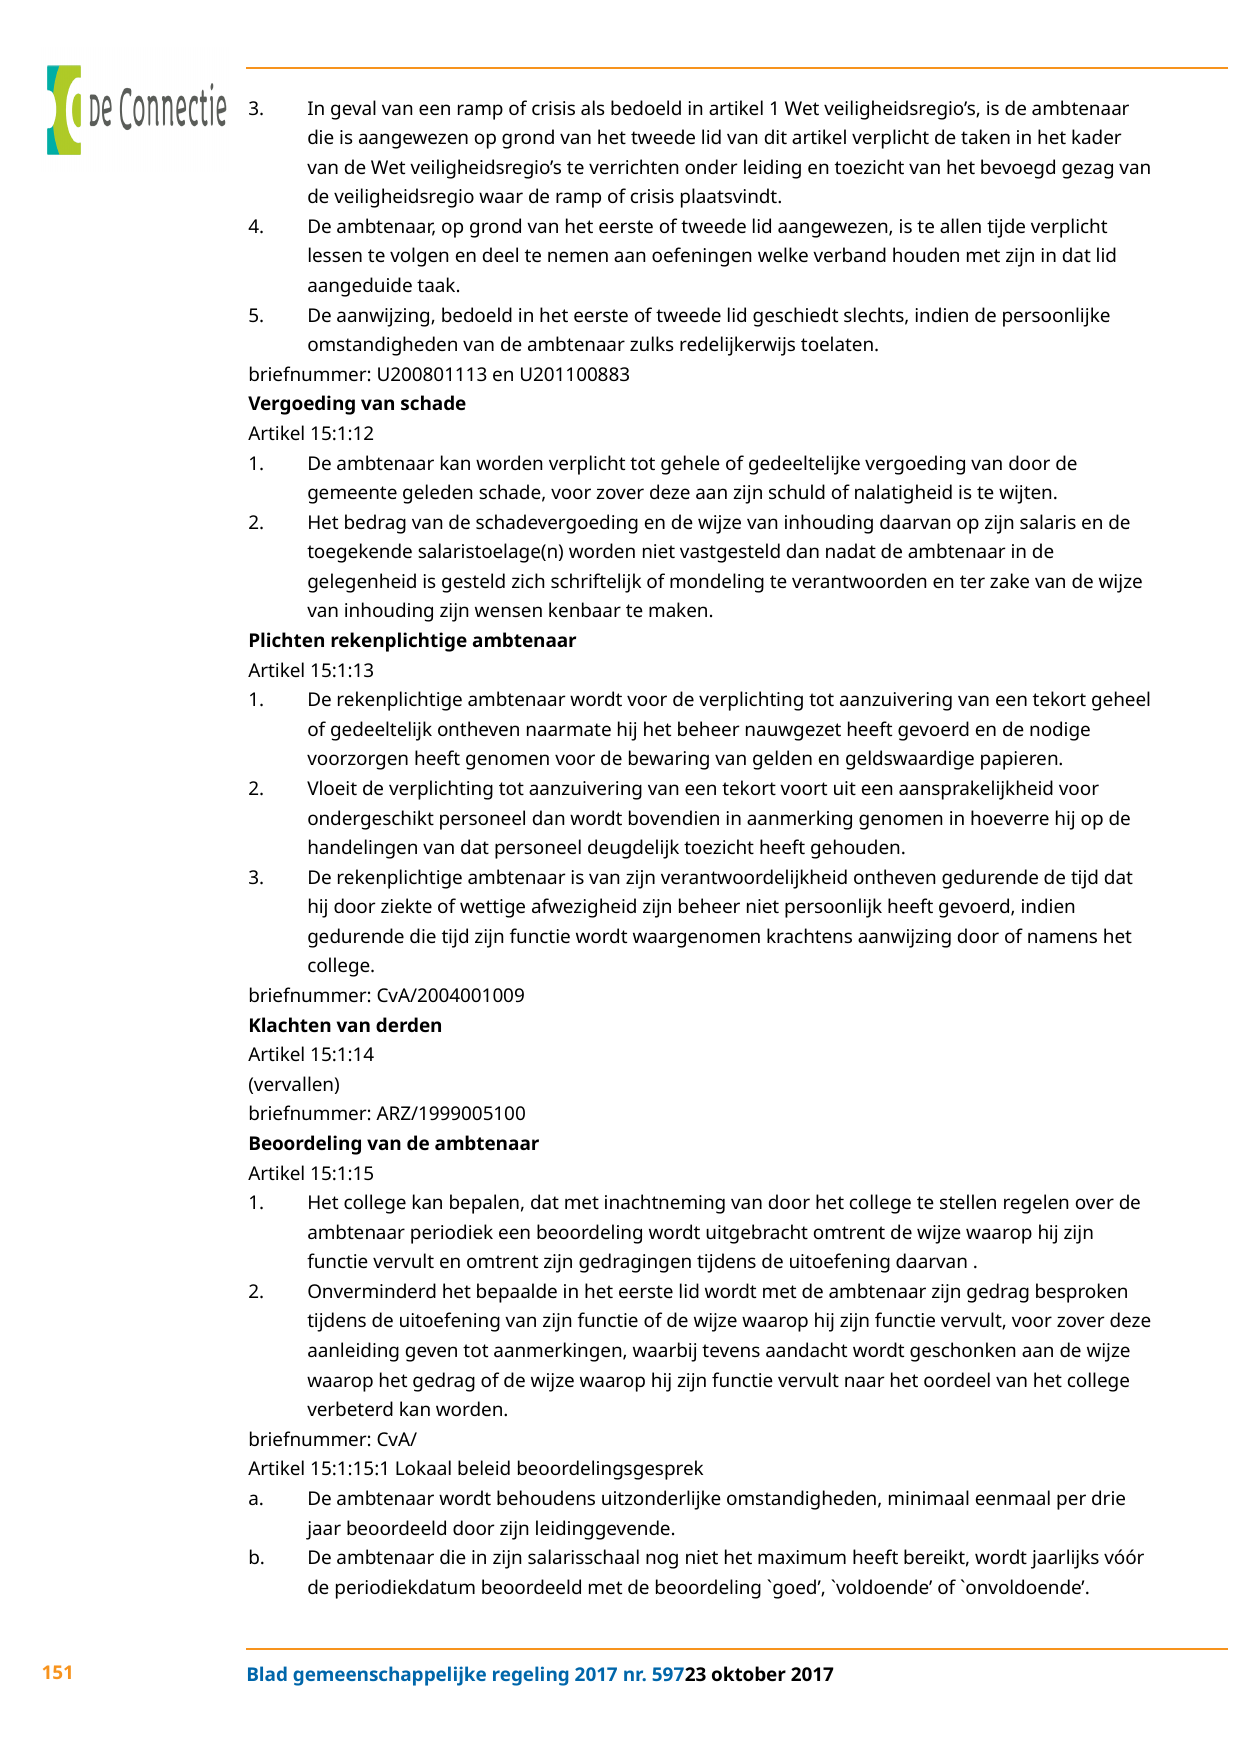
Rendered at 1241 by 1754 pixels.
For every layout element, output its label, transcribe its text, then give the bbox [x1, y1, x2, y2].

text Artikel 15:1:13 [248, 657, 1152, 683]
text Klachten van derden [248, 1012, 1152, 1038]
list In geval van een ramp of crisis als bedoeld in artikel 1 Wet veiligheidsregio’s, is de ambtenaar die is aangewezen op grond van het tweede lid van dit artikel verplicht de taken in het kader van de Wet veiligheidsregio’s te verrichten onder leiding en toezicht van het bevoegd gezag van de veiligheidsregio waar de ramp of crisis plaatsvindt. [248, 95, 1152, 209]
text Vergoeding van schade [248, 391, 1152, 416]
list De ambtenaar kan worden verplicht tot gehele of gedeeltelijke vergoeding van door de gemeente geleden schade, voor zover deze aan zijn schuld of nalatigheid is te wijten. [248, 450, 1152, 505]
text Plichten rekenplichtige ambtenaar [248, 627, 1152, 653]
list De rekenplichtige ambtenaar wordt voor de verplichting tot aanzuivering van een tekort geheel of gedeeltelijk ontheven naarmate hij het beheer nauwgezet heeft gevoerd en de nodige voorzorgen heeft genomen voor de bewaring van gelden en geldswaardige papieren. [248, 686, 1152, 771]
picture [41, 47, 231, 172]
text briefnummer: U200801113 en U201100883 [248, 361, 1152, 387]
text Artikel 15:1:12 [248, 420, 1152, 446]
list Het college kan bepalen, dat met inachtneming van door het college te stellen regelen over de ambtenaar periodiek een beoordeling wordt uitgebracht omtrent de wijze waarop hij zijn functie vervult en omtrent zijn gedragingen tijdens de uitoefening daarvan . [248, 1189, 1152, 1274]
list De rekenplichtige ambtenaar is van zijn verantwoordelijkheid ontheven gedurende de tijd dat hij door ziekte of wettige afwezigheid zijn beheer niet persoonlijk heeft gevoerd, indien gedurende die tijd zijn functie wordt waargenomen krachtens aanwijzing door of namens het college. [248, 864, 1152, 978]
list Vloeit de verplichting tot aanzuivering van een tekort voort uit een aansprakelijkheid voor ondergeschikt personeel dan wordt bovendien in aanmerking genomen in hoeverre hij op de handelingen van dat personeel deugdelijk toezicht heeft gehouden. [248, 775, 1152, 860]
text Artikel 15:1:14 [248, 1041, 1152, 1067]
text briefnummer: ARZ/1999005100 [248, 1101, 1152, 1126]
list Onverminderd het bepaalde in het eerste lid wordt met de ambtenaar zijn gedrag besproken tijdens de uitoefening van zijn functie of de wijze waarop hij zijn functie vervult, voor zover deze aanleiding geven tot aanmerkingen, waarbij tevens aandacht wordt geschonken aan de wijze waarop het gedrag of de wijze waarop hij zijn functie vervult naar het oordeel van het college verbeterd kan worden. [248, 1278, 1152, 1422]
text (vervallen) [248, 1071, 1152, 1097]
text Artikel 15:1:15 [248, 1160, 1152, 1186]
list Het bedrag van de schadevergoeding en de wijze van inhouding daarvan op zijn salaris en de toegekende salaristoelage(n) worden niet vastgesteld dan nadat de ambtenaar in de gelegenheid is gesteld zich schriftelijk of mondeling te verantwoorden en ter zake van de wijze van inhouding zijn wensen kenbaar te maken. [248, 509, 1152, 623]
list De ambtenaar, op grond van het eerste of tweede lid aangewezen, is te allen tijde verplicht lessen te volgen en deel te nemen aan oefeningen welke verband houden met zijn in dat lid aangeduide taak. [248, 213, 1152, 298]
list De ambtenaar wordt behoudens uitzonderlijke omstandigheden, minimaal eenmaal per drie jaar beoordeeld door zijn leidinggevende. [248, 1485, 1152, 1541]
list De ambtenaar die in zijn salarisschaal nog niet het maximum heeft bereikt, wordt jaarlijks vóór de periodiekdatum beoordeeld met de beoordeling `goed’, `voldoende’ of `onvoldoende’. [248, 1544, 1152, 1600]
text briefnummer: CvA/2004001009 [248, 982, 1152, 1008]
text briefnummer: CvA/ [248, 1426, 1152, 1452]
text Beoordeling van de ambtenaar [248, 1130, 1152, 1156]
list De aanwijzing, bedoeld in het eerste of tweede lid geschiedt slechts, indien de persoonlijke omstandigheden van de ambtenaar zulks redelijkerwijs toelaten. [248, 302, 1152, 357]
text Artikel 15:1:15:1 Lokaal beleid beoordelingsgesprek [248, 1456, 1152, 1481]
